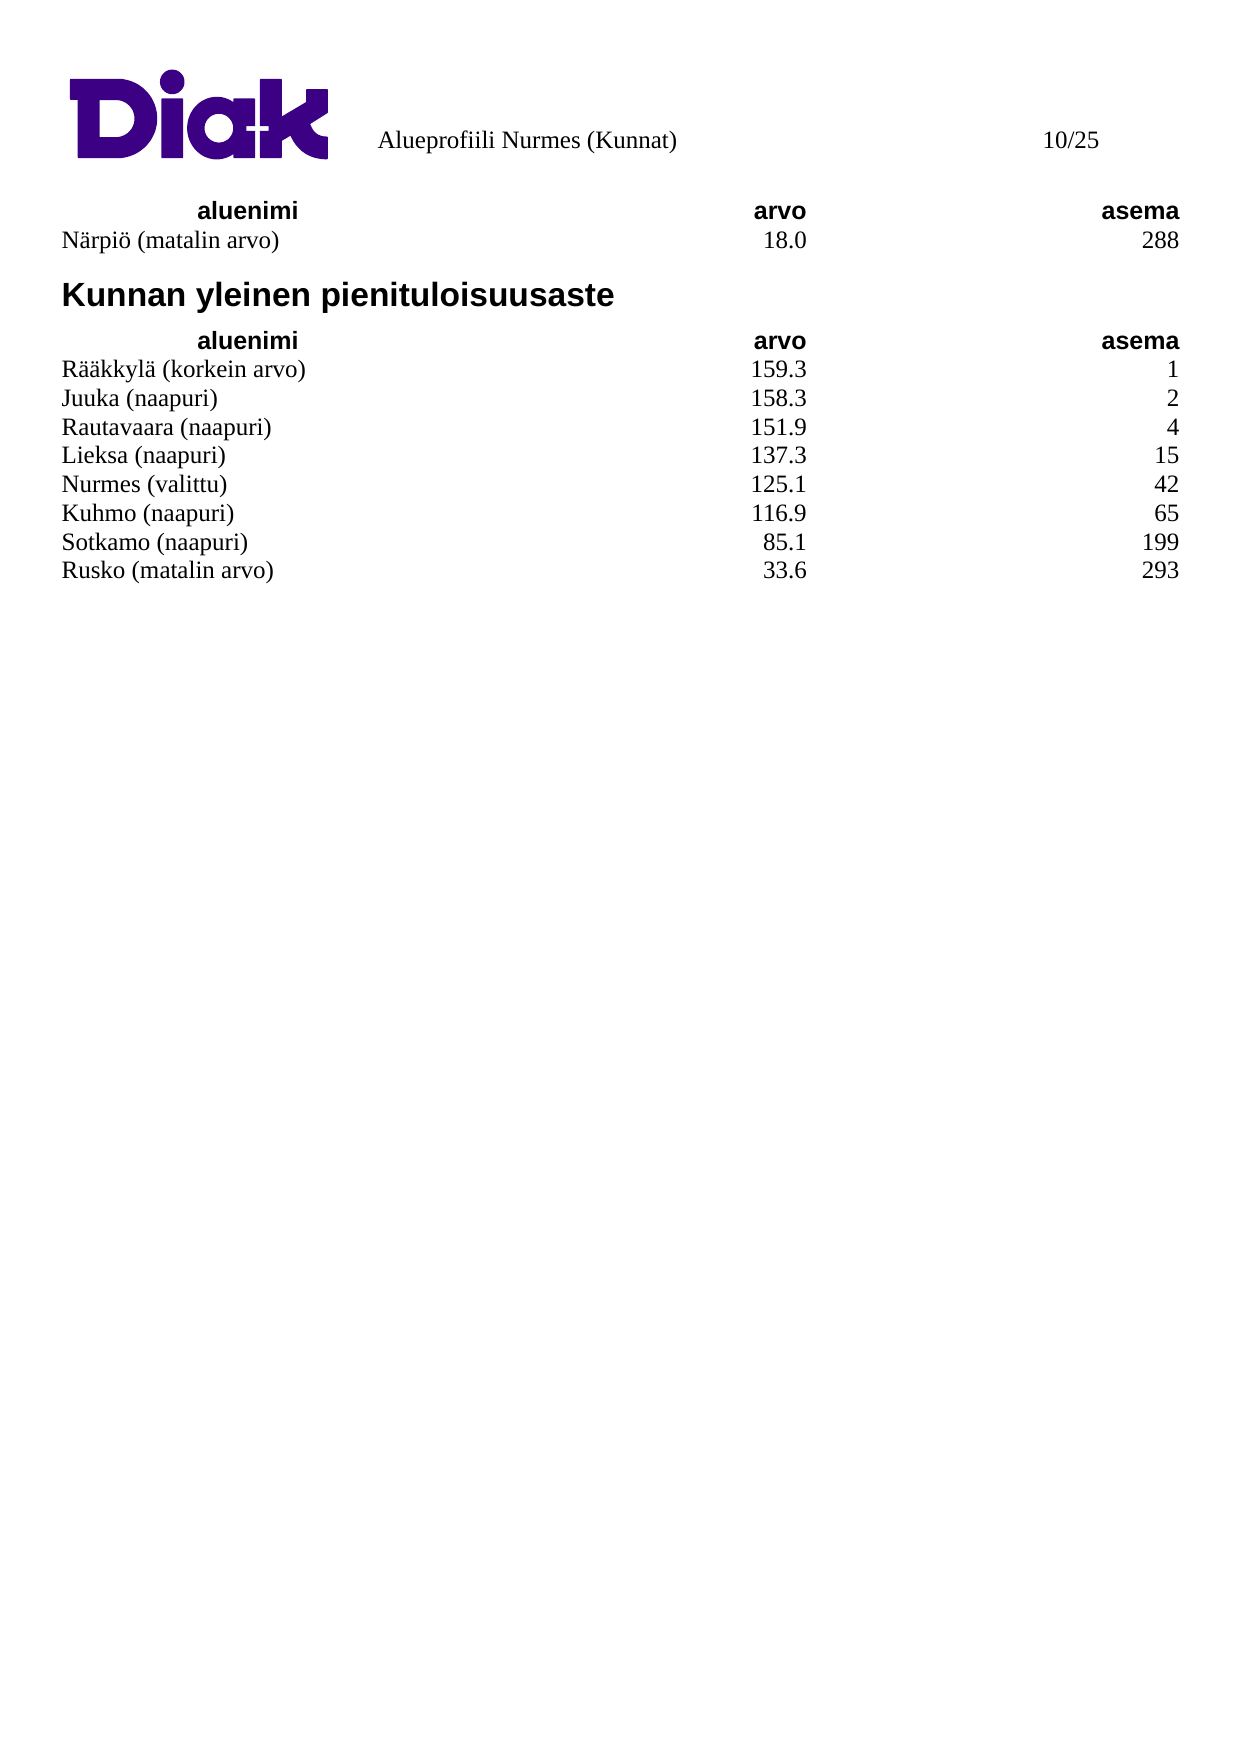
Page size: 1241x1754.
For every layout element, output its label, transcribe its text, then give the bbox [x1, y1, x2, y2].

table_cell 159.3 [434, 354, 806, 383]
table_cell Nurmes (valittu) [61, 469, 434, 498]
table_header arvo [434, 196, 806, 225]
table_cell 2 [806, 383, 1179, 412]
table_cell 151.9 [434, 412, 806, 441]
table_cell 18.0 [434, 225, 806, 254]
table_cell 137.3 [434, 441, 806, 469]
table_cell 158.3 [434, 383, 806, 412]
subtitle Kunnan yleinen pienituloisuusaste [61, 274, 1179, 313]
table_cell Rautavaara (naapuri) [61, 412, 434, 441]
table_cell Sotkamo (naapuri) [61, 527, 434, 556]
table_cell Närpiö (matalin arvo) [61, 225, 434, 254]
table_cell Rääkkylä (korkein arvo) [61, 354, 434, 383]
table_cell Lieksa (naapuri) [61, 441, 434, 469]
table_cell Kuhmo (naapuri) [61, 498, 434, 527]
table_cell 4 [806, 412, 1179, 441]
table_cell 42 [806, 469, 1179, 498]
table_cell 33.6 [434, 556, 806, 584]
table_cell 293 [806, 556, 1179, 584]
table_cell 1 [806, 354, 1179, 383]
table_header asema [806, 326, 1179, 354]
table_header arvo [434, 326, 806, 354]
table_cell 125.1 [434, 469, 806, 498]
table_cell 116.9 [434, 498, 806, 527]
table_cell 15 [806, 441, 1179, 469]
table_cell 199 [806, 527, 1179, 556]
table_header aluenimi [61, 196, 434, 225]
table_header asema [806, 196, 1179, 225]
table_cell 65 [806, 498, 1179, 527]
table_header aluenimi [61, 326, 434, 354]
table_cell 288 [806, 225, 1179, 254]
table_cell Rusko (matalin arvo) [61, 556, 434, 584]
table_cell 85.1 [434, 527, 806, 556]
table_cell Juuka (naapuri) [61, 383, 434, 412]
